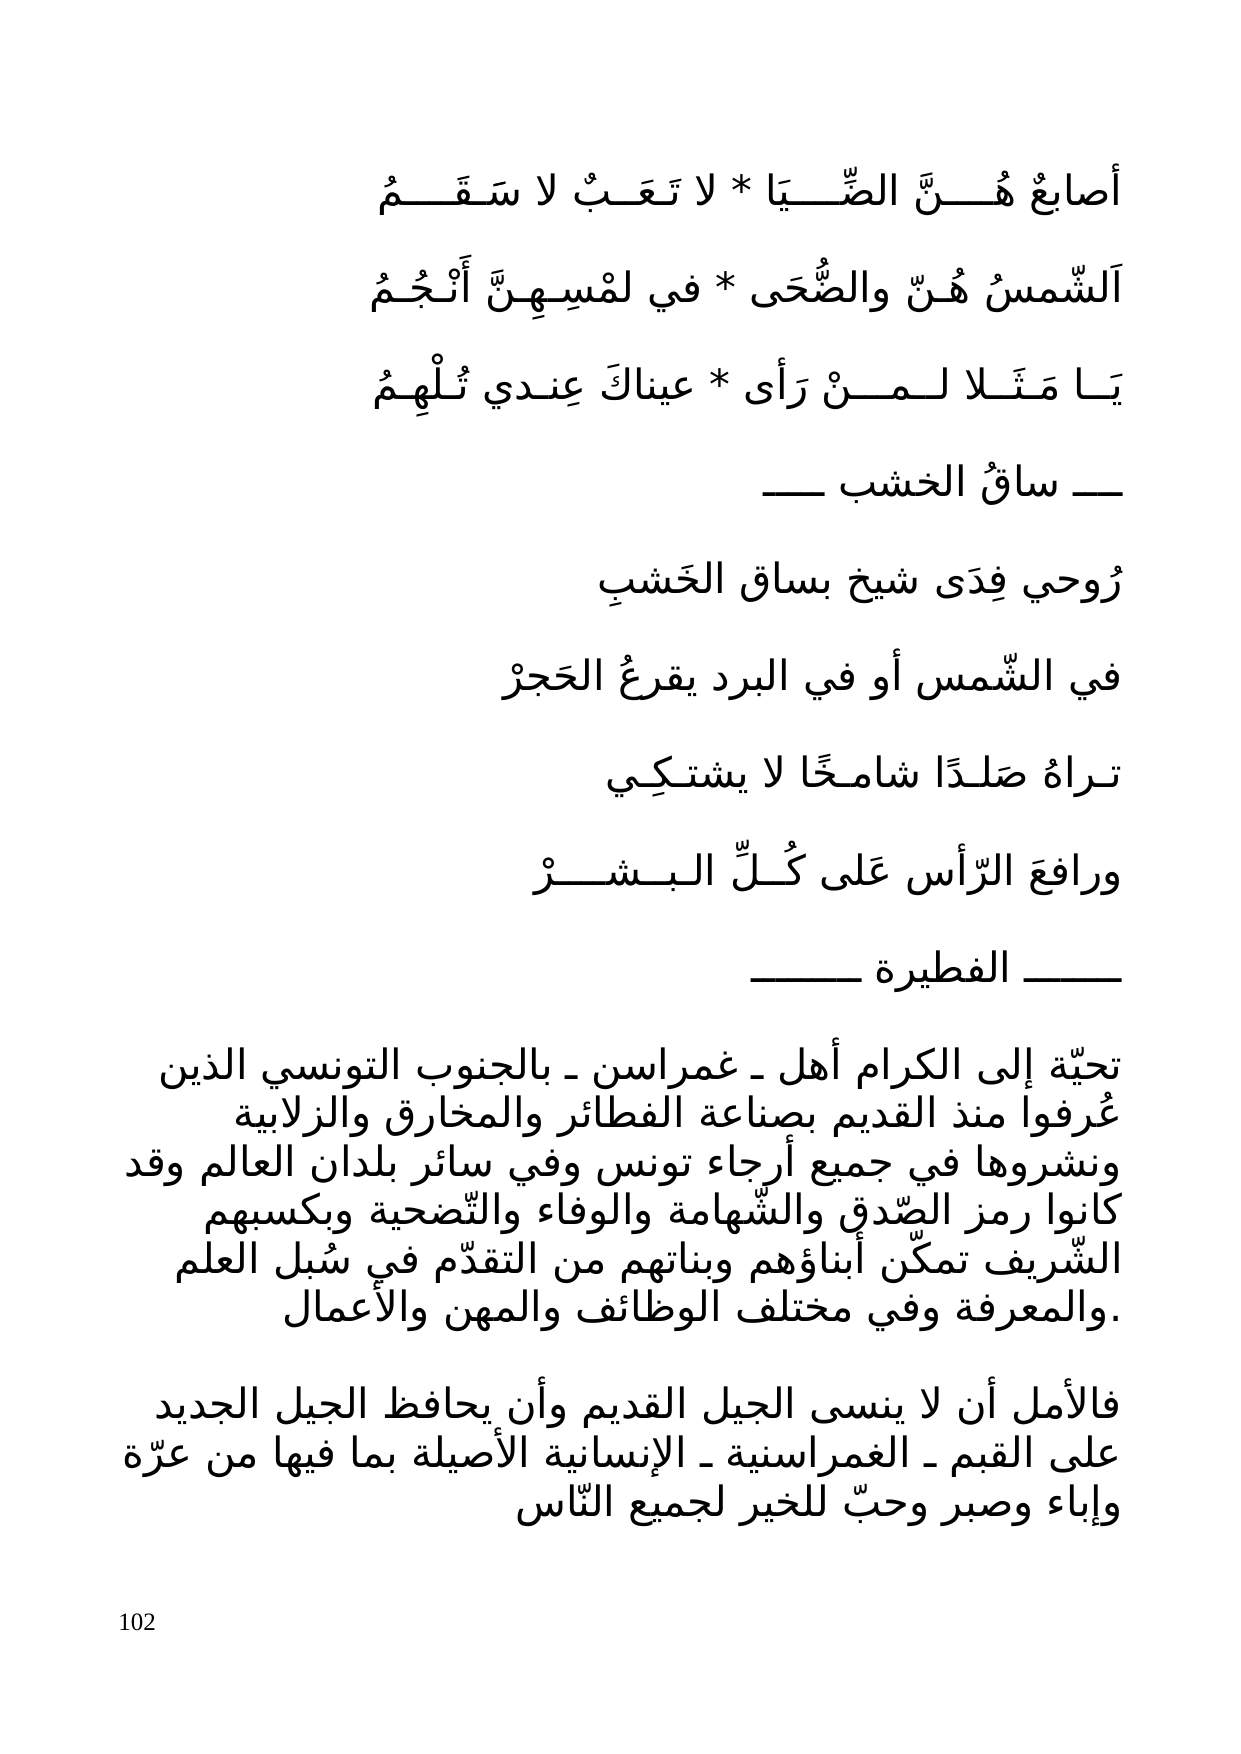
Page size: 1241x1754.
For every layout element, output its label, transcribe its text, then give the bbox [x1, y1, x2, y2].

text رُوحي فِدَى شيخ بساق الخَشبِ [118, 555, 1122, 603]
text ــــــــ الفطيرة ـــــــــ [118, 943, 1122, 992]
text فالأمل أن لا ينسى الجيل القديم وأن يحافظ الجيل الجديد على القبم ـ الغمراسنية ـ الإنسانية الأصيلة بما فيها من عرّة وإباء وصبر وحبّ للخير لجميع النّاس [118, 1380, 1122, 1526]
text تحيّة إلى الكرام أهل ـ غمراسن ـ بالجنوب التونسي الذين عُرفوا منذ القديم بصناعة الفطائر والمخارق والزلابية ونشروها في جميع أرجاء تونس وفي سائر بلدان العالم وقد كانوا رمز الصّدق والشّهامة والوفاء والتّضحية وبكسبهم الشّريف تمكّن أبناؤهم وبناتهم من التقدّم في سُبل العلم والمعرفة وفي مختلف الوظائف والمهن والأعمال. [118, 1040, 1122, 1332]
text ورافعَ الرّأس عَلى كُــلِّ الـبــشــــرْ [118, 846, 1122, 895]
text في الشّمس أو في البرد يقرعُ الحَجرْ [118, 652, 1122, 701]
text تـراهُ صَلـدًا شامـخًا لا يشتـكِـي [118, 749, 1122, 798]
text اَلشّمسُ هُـنّ والضُّحَى * في لمْسِـهِـنَّ أَنْـجُـمُ [118, 264, 1122, 312]
text يَــا مَـثَــلا لــمـــنْ رَأى * عيناكَ عِنـدي تُـلْهِـمُ [118, 361, 1122, 409]
text ــــ ساقُ الخشب ـــــ [118, 458, 1122, 506]
text أصابعٌ هُــــنَّ الضِّــــيَا * لا تَـعَــبٌ لا سََـقَــــمُ [118, 167, 1122, 215]
